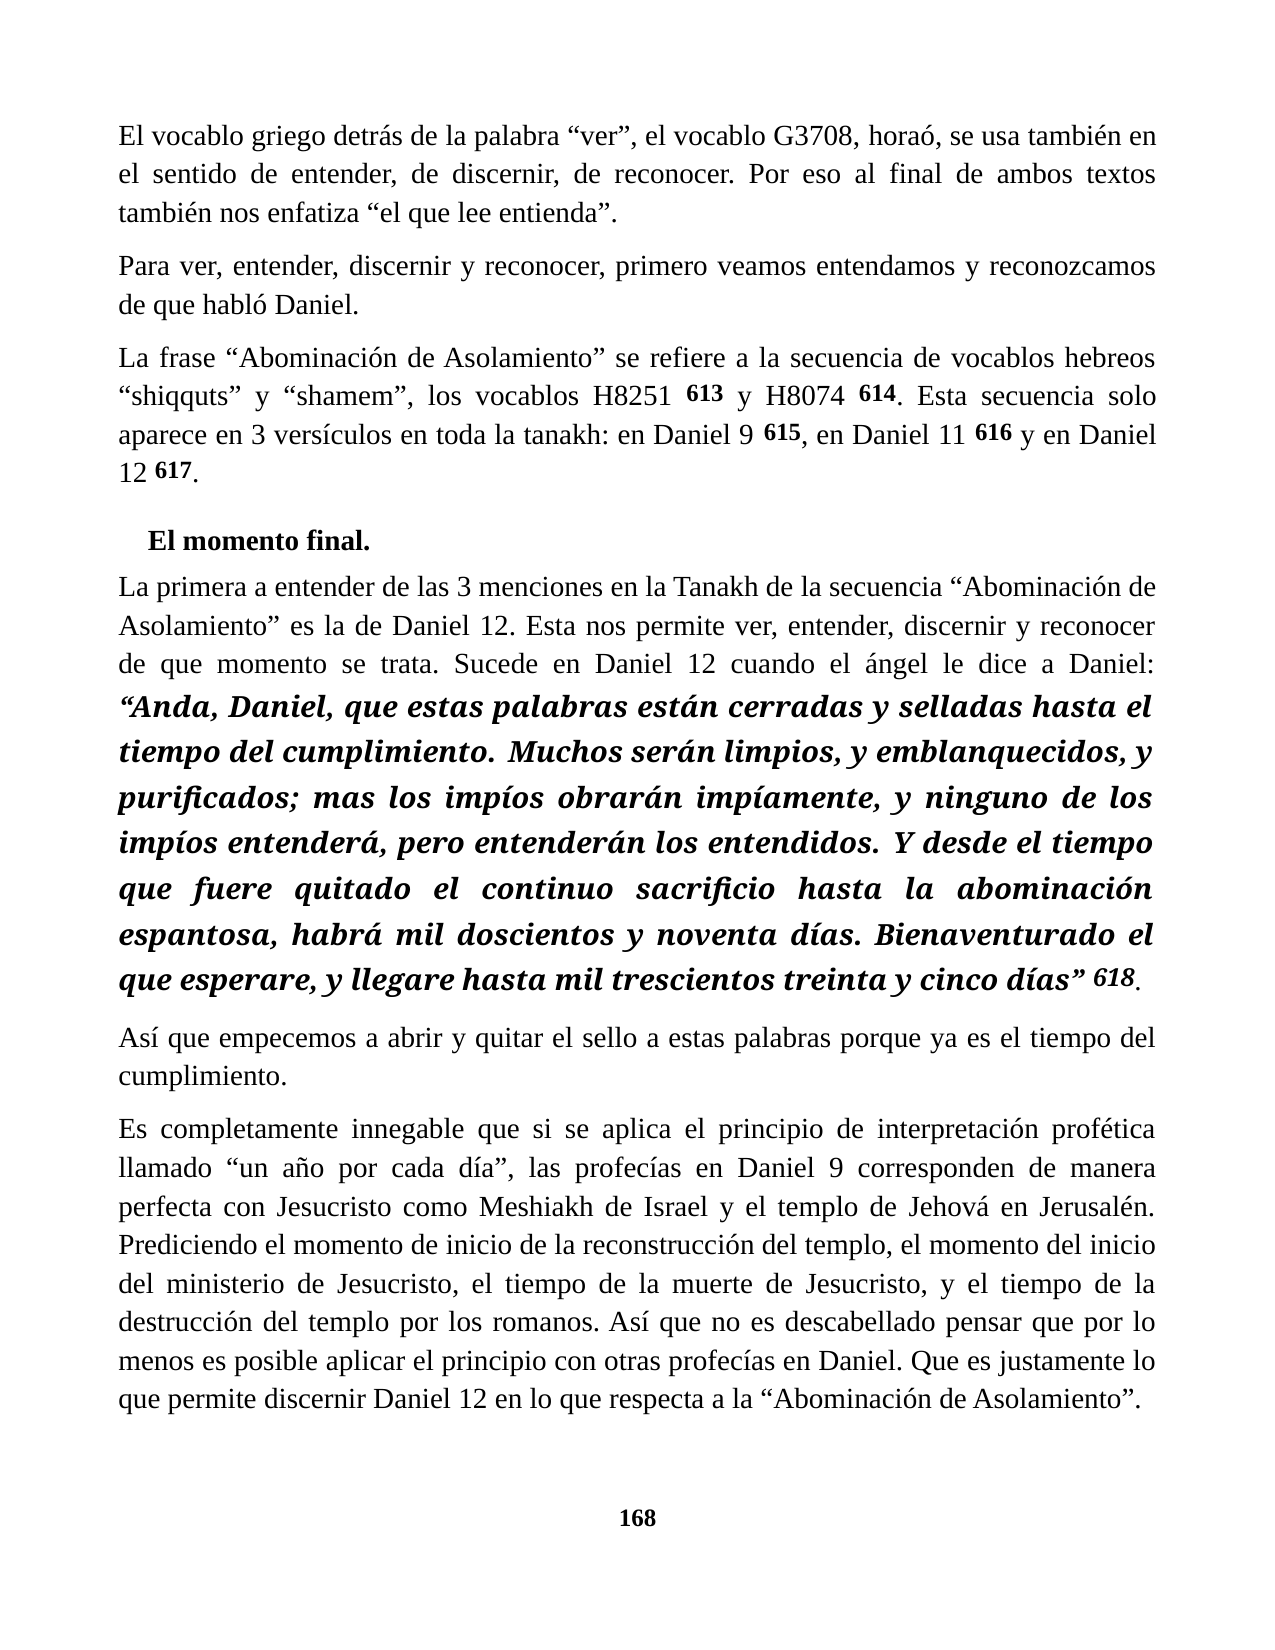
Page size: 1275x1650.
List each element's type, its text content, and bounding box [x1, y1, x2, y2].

text Para ver, entender, discernir y reconocer, primero veamos entendamos y reconozcamos de que habló Daniel. [118, 248, 1157, 320]
text La frase “Abominación de Asolamiento” se refiere a la secuencia de vocablos hebreos “shiqquts” y “shamem”, los vocablos H8251 y H8074 . Esta secuencia solo aparece en 3 versículos en toda la tanakh: en Daniel 9 , en Daniel 11 y en Daniel 12 . [118, 340, 1157, 489]
text Así que empecemos a abrir y quitar el sello a estas palabras porque ya es el tiempo del cumplimiento. [118, 1020, 1157, 1092]
text El vocablo griego detrás de la palabra “ver”, el vocablo G3708, horaó, se usa también en el sentido de entender, de discernir, de reconocer. Por eso al final de ambos textos también nos enfatiza “el que lee entienda”. [118, 118, 1157, 229]
text La primera a entender de las 3 menciones en la Tanakh de la secuencia “Abominación de Asolamiento” es la de Daniel 12. Esta nos permite ver, entender, discernir y reconocer de que momento se trata. Sucede en Daniel 12 cuando el ángel le dice a Daniel: “Anda, Daniel, que estas palabras están cerradas y selladas hasta el tiempo del cumplimiento. Muchos serán limpios, y emblanquecidos, y purificados; mas los impíos obrarán impíamente, y ninguno de los impíos entenderá, pero entenderán los entendidos. Y desde el tiempo que fuere quitado el continuo sacrificio hasta la abominación espantosa, habrá mil doscientos y noventa días. Bienaventurado el que esperare, y llegare hasta mil trescientos treinta y cinco días” . [118, 569, 1157, 999]
text Es completamente innegable que si se aplica el principio de interpretación profética llamado “un año por cada día”, las profecías en Daniel 9 corresponden de manera perfecta con Jesucristo como Meshiakh de Israel y el templo de Jehová en Jerusalén. Prediciendo el momento de inicio de la reconstrucción del templo, el momento del inicio del ministerio de Jesucristo, el tiempo de la muerte de Jesucristo, y el tiempo de la destrucción del templo por los romanos. Así que no es descabellado pensar que por lo menos es posible aplicar el principio con otras profecías en Daniel. Que es justamente lo que permite discernir Daniel 12 en lo que respecta a la “Abominación de Asolamiento”. [118, 1112, 1157, 1415]
subtitle El momento final. [148, 523, 1157, 557]
